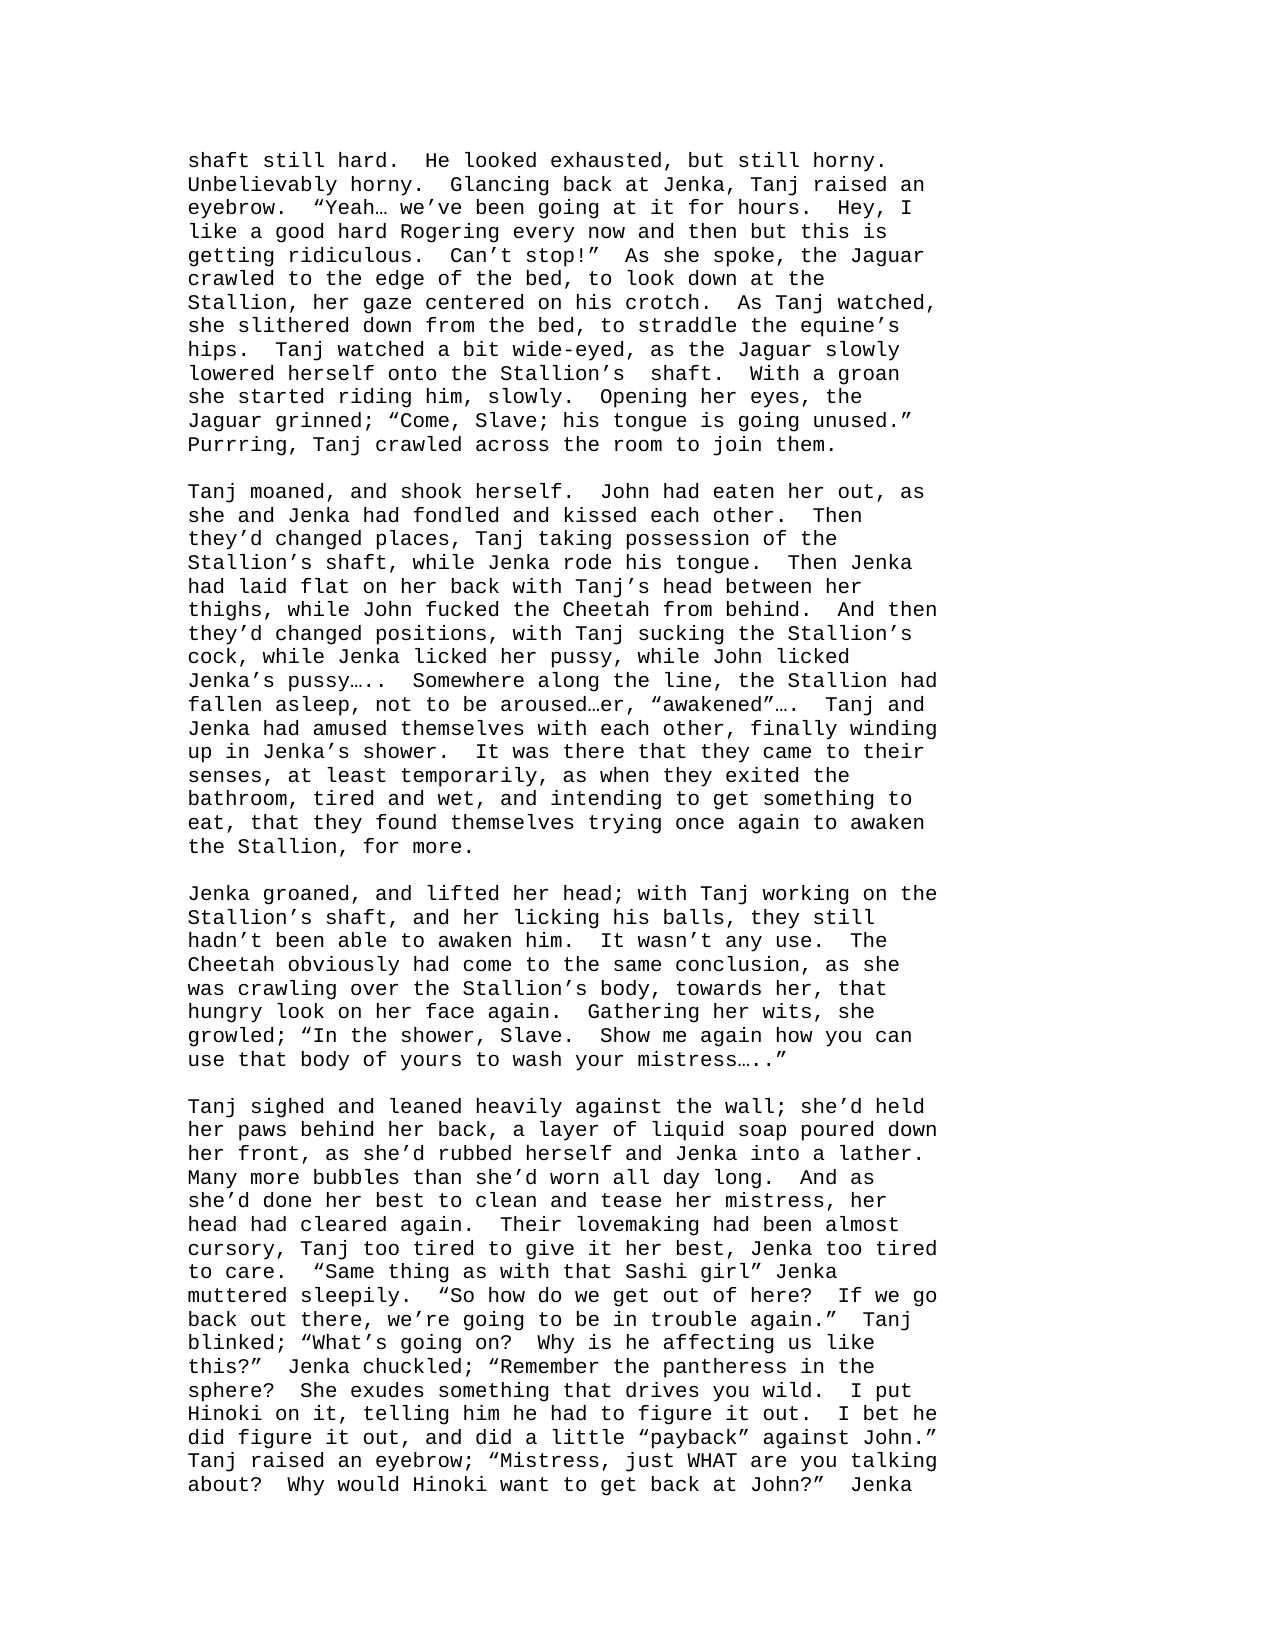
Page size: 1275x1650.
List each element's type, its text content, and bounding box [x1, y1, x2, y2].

text Jenka groaned, and lifted her head; with Tanj working on the Stallion’s shaft, and her licking his balls, they still hadn’t been able to awaken him. It wasn’t any use. The Cheetah obviously had come to the same conclusion, as she was crawling over the Stallion’s body, towards her, that hungry look on her face again. Gathering her wits, she growled; “In the shower, Slave. Show me again how you can use that body of yours to wash your mistress…..” [187, 883, 937, 1072]
text Tanj moaned, and shook herself. John had eaten her out, as she and Jenka had fondled and kissed each other. Then they’d changed places, Tanj taking possession of the Stallion’s shaft, while Jenka rode his tongue. Then Jenka had laid flat on her back with Tanj’s head between her thighs, while John fucked the Cheetah from behind. And then they’d changed positions, with Tanj sucking the Stallion’s cock, while Jenka licked her pussy, while John licked Jenka’s pussy….. Somewhere along the line, the Stallion had fallen asleep, not to be aroused…er, “awakened”…. Tanj and Jenka had amused themselves with each other, finally winding up in Jenka’s shower. It was there that they came to their senses, at least temporarily, as when they exited the bathroom, tired and wet, and intending to get something to eat, that they found themselves trying once again to awaken the Stallion, for more. [187, 481, 937, 859]
text Tanj sighed and leaned heavily against the wall; she’d held her paws behind her back, a layer of liquid soap poured down her front, as she’d rubbed herself and Jenka into a lather. Many more bubbles than she’d worn all day long. And as she’d done her best to clean and tease her mistress, her head had cleared again. Their lovemaking had been almost cursory, Tanj too tired to give it her best, Jenka too tired to care. “Same thing as with that Sashi girl” Jenka muttered sleepily. “So how do we get out of here? If we go back out there, we’re going to be in trouble again.” Tanj blinked; “What’s going on? Why is he affecting us like this?” Jenka chuckled; “Remember the pantheress in the sphere? She exudes something that drives you wild. I put Hinoki on it, telling him he had to figure it out. I bet he did figure it out, and did a little “payback” against John.” Tanj raised an eyebrow; “Mistress, just WHAT are you talking about? Why would Hinoki want to get back at John?” Jenka [187, 1096, 937, 1498]
text shaft still hard. He looked exhausted, but still horny. Unbelievably horny. Glancing back at Jenka, Tanj raised an eyebrow. “Yeah… we’ve been going at it for hours. Hey, I like a good hard Rogering every now and then but this is getting ridiculous. Can’t stop!” As she spoke, the Jaguar crawled to the edge of the bed, to look down at the Stallion, her gaze centered on his crotch. As Tanj watched, she slithered down from the bed, to straddle the equine’s hips. Tanj watched a bit wide-eyed, as the Jaguar slowly lowered herself onto the Stallion’s shaft. With a groan she started riding him, slowly. Opening her eyes, the Jaguar grinned; “Come, Slave; his tongue is going unused.” Purrring, Tanj crawled across the room to join them. [187, 150, 937, 457]
